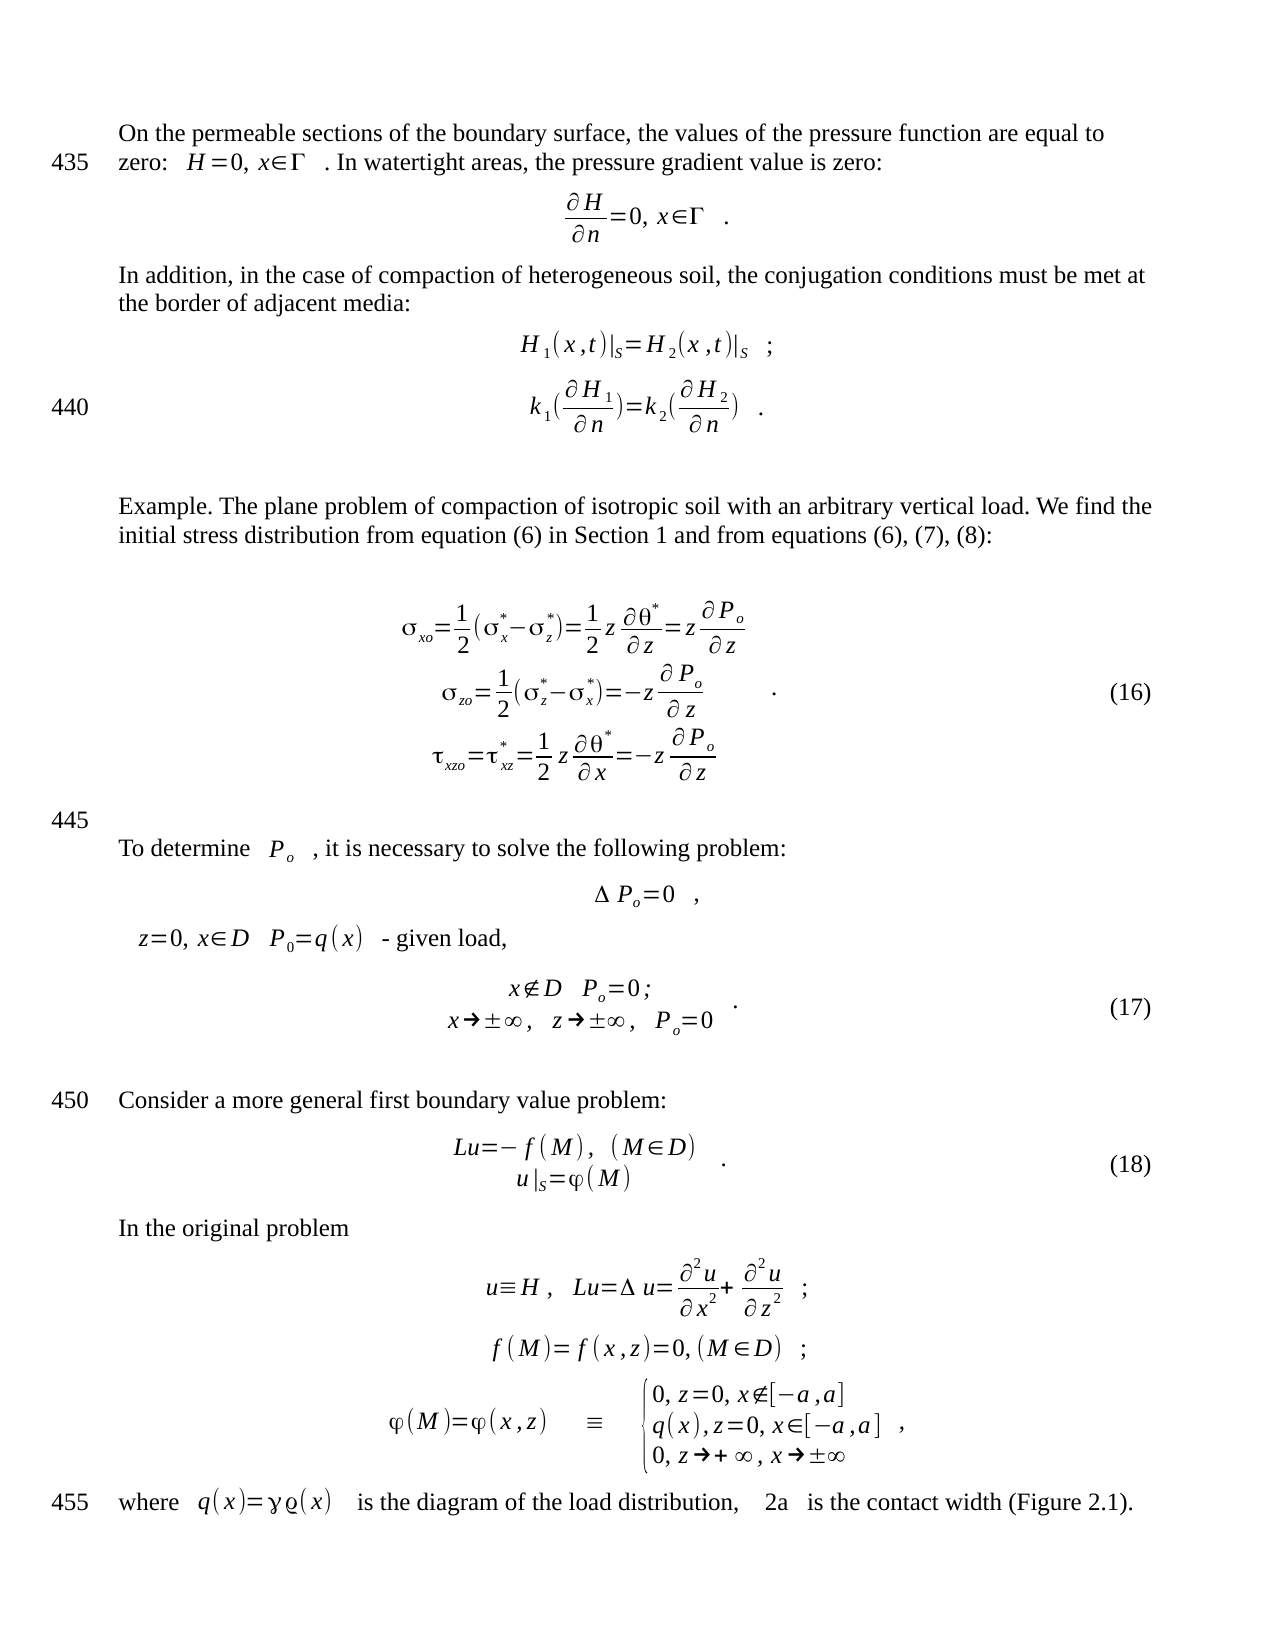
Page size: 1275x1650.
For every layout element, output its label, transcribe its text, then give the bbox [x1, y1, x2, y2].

table_header (18) [1041, 1126, 1157, 1213]
text Example. The plane problem of compaction of isotropic soil with an arbitrary vertical load. We find the initial stress distribution from equation (6) in Section 1 and from equations (6), (7), (8): [118, 491, 1157, 549]
text , [118, 878, 1157, 911]
table_header . [118, 969, 1041, 1056]
table_header (17) [1041, 969, 1157, 1056]
text - given load, [118, 923, 1157, 956]
text ; [118, 1333, 1157, 1364]
text . [118, 375, 1157, 437]
table_header . [118, 1126, 1041, 1213]
text On the permeable sections of the boundary surface, the values ​​of the pressure function are equal to zero:. In watertight areas, the pressure gradient value is zero: [118, 118, 1157, 176]
text , [118, 1376, 1157, 1474]
table_header . [118, 590, 1041, 805]
text In the original problem [118, 1213, 1157, 1242]
text . [118, 188, 1157, 247]
text where is the diagram of the load distribution, is the contact width (Figure 2.1). [118, 1487, 1157, 1517]
text In addition, in the case of compaction of heterogeneous soil, the conjugation conditions must be met at the border of adjacent media: [118, 260, 1157, 317]
text ; [118, 330, 1157, 362]
text To determine, it is necessary to solve the following problem: [118, 833, 1157, 866]
text ; [118, 1255, 1157, 1321]
text Consider a more general first boundary value problem: [118, 1085, 1157, 1114]
table_header (16) [1041, 590, 1157, 805]
